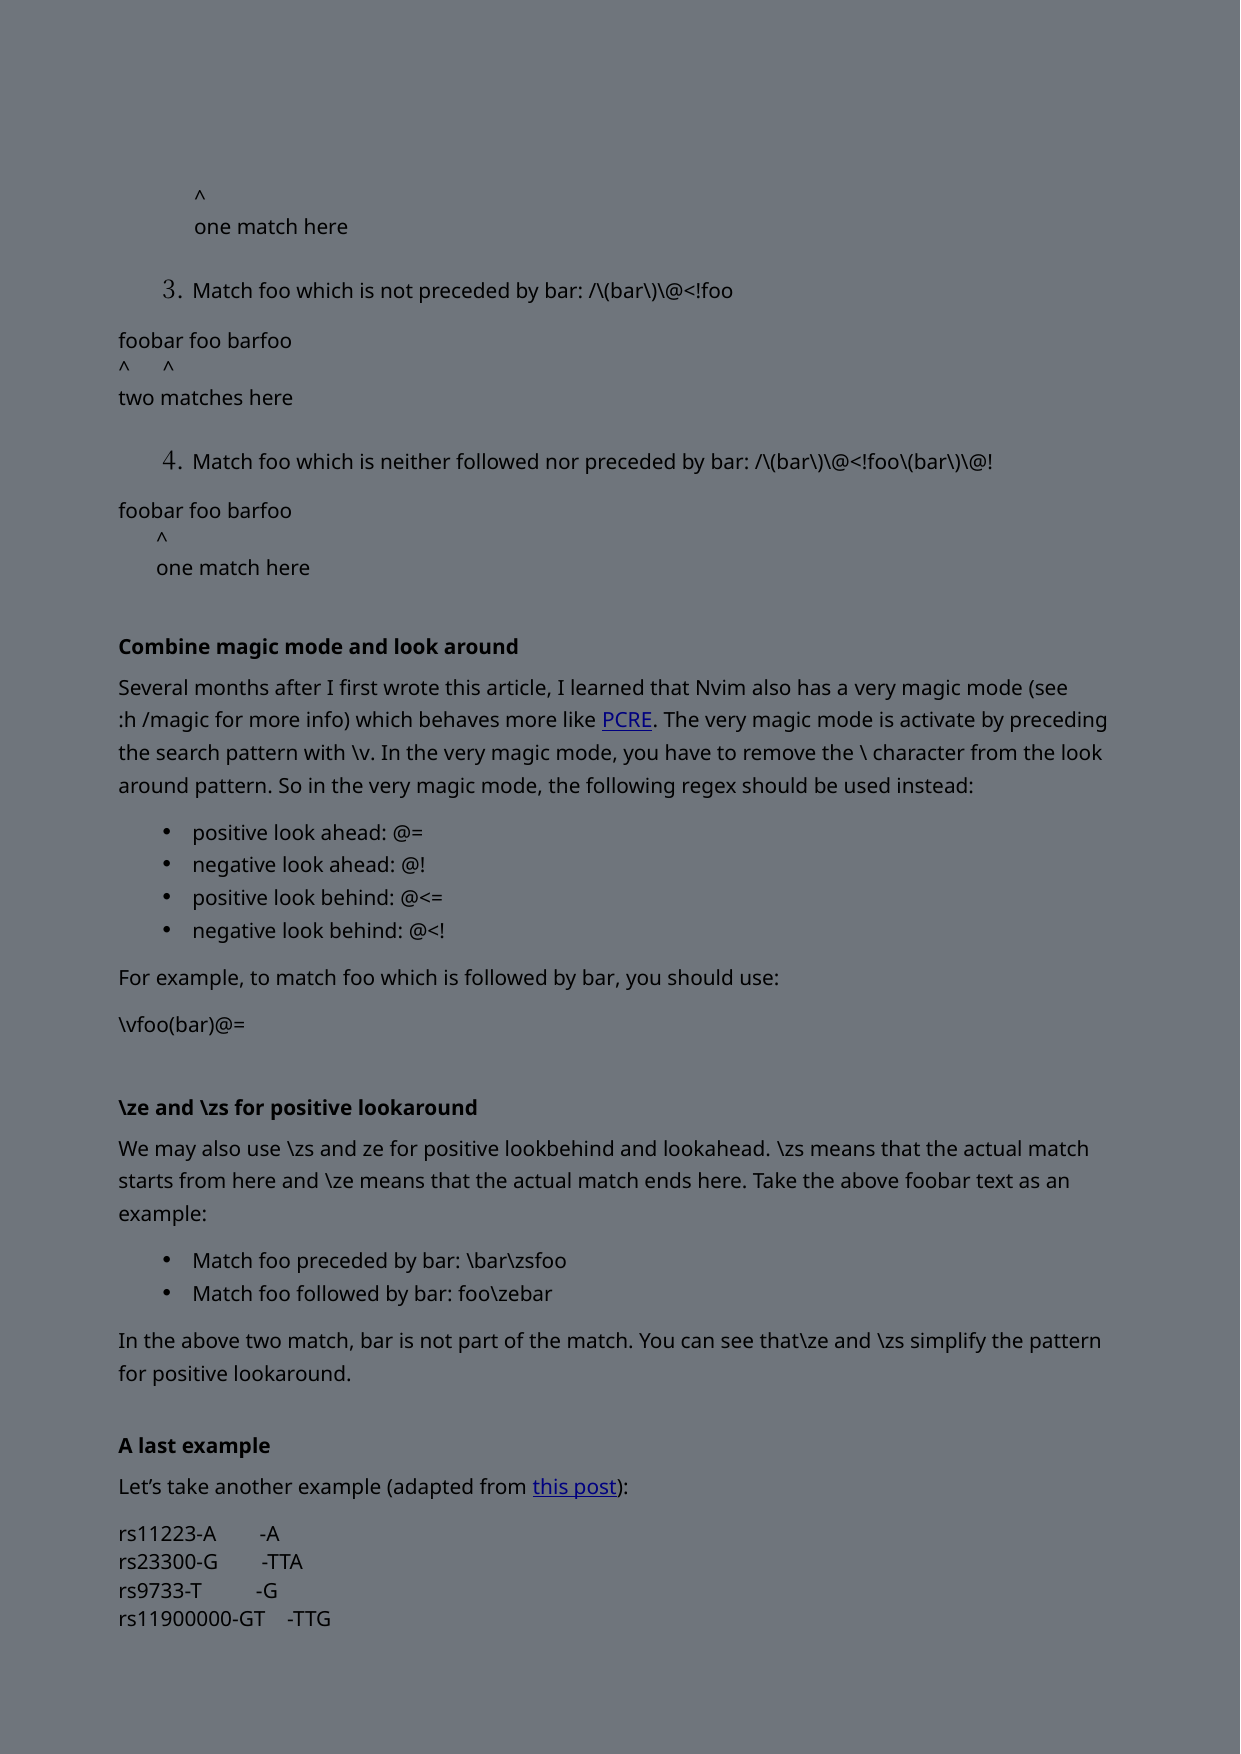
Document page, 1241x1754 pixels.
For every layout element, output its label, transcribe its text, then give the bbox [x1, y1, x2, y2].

text foobar foo barfoo [118, 496, 1122, 525]
text ^ [118, 183, 1122, 212]
subtitle Combine magic mode and look around [118, 632, 1122, 660]
text \vfoo(bar)@= [118, 1010, 1122, 1038]
text rs11900000-GT -TTG [118, 1604, 1122, 1633]
subtitle A last example [118, 1431, 1122, 1459]
text rs23300-G -TTA [118, 1547, 1122, 1576]
text one match here [118, 553, 1122, 582]
list Match foo which is not preceded by bar: /\(bar\)\@<!foo [162, 270, 1122, 306]
list positive look behind: @<= [162, 883, 1122, 912]
text Several months after I first wrote this article, I learned that Nvim also has a very magic mode (see :h /magic for more info) which behaves more like PCRE. The very magic mode is activate by preceding the search pattern with \v. In the very magic mode, you have to remove the \ character from the look around pattern. So in the very magic mode, the following regex should be used instead: [118, 673, 1122, 799]
text Let’s take another example (adapted from this post): [118, 1472, 1122, 1500]
list Match foo preceded by bar: \bar\zsfoo [162, 1246, 1122, 1275]
subtitle \ze and \zs for positive lookaround [118, 1093, 1122, 1121]
text For example, to match foo which is followed by bar, you should use: [118, 963, 1122, 991]
list Match foo which is neither followed nor preceded by bar: /\(bar\)\@<!foo\(bar\)\@! [162, 441, 1122, 476]
text In the above two match, bar is not part of the match. You can see that\ze and \zs simplify the pattern for positive lookaround. [118, 1326, 1122, 1387]
text We may also use \zs and ze for positive lookbehind and lookahead. \zs means that the actual match starts from here and \ze means that the actual match ends here. Take the above foobar text as an example: [118, 1134, 1122, 1228]
list negative look behind: @<! [162, 916, 1122, 944]
list Match foo followed by bar: foo\zebar [162, 1279, 1122, 1307]
text foobar foo barfoo [118, 326, 1122, 354]
list positive look ahead: @= [162, 818, 1122, 846]
text ^ ^ [118, 354, 1122, 383]
text two matches here [118, 383, 1122, 411]
text rs11223-A -A [118, 1519, 1122, 1547]
list negative look ahead: @! [162, 851, 1122, 879]
text rs9733-T -G [118, 1576, 1122, 1604]
text one match here [118, 212, 1122, 240]
text ^ [118, 525, 1122, 553]
